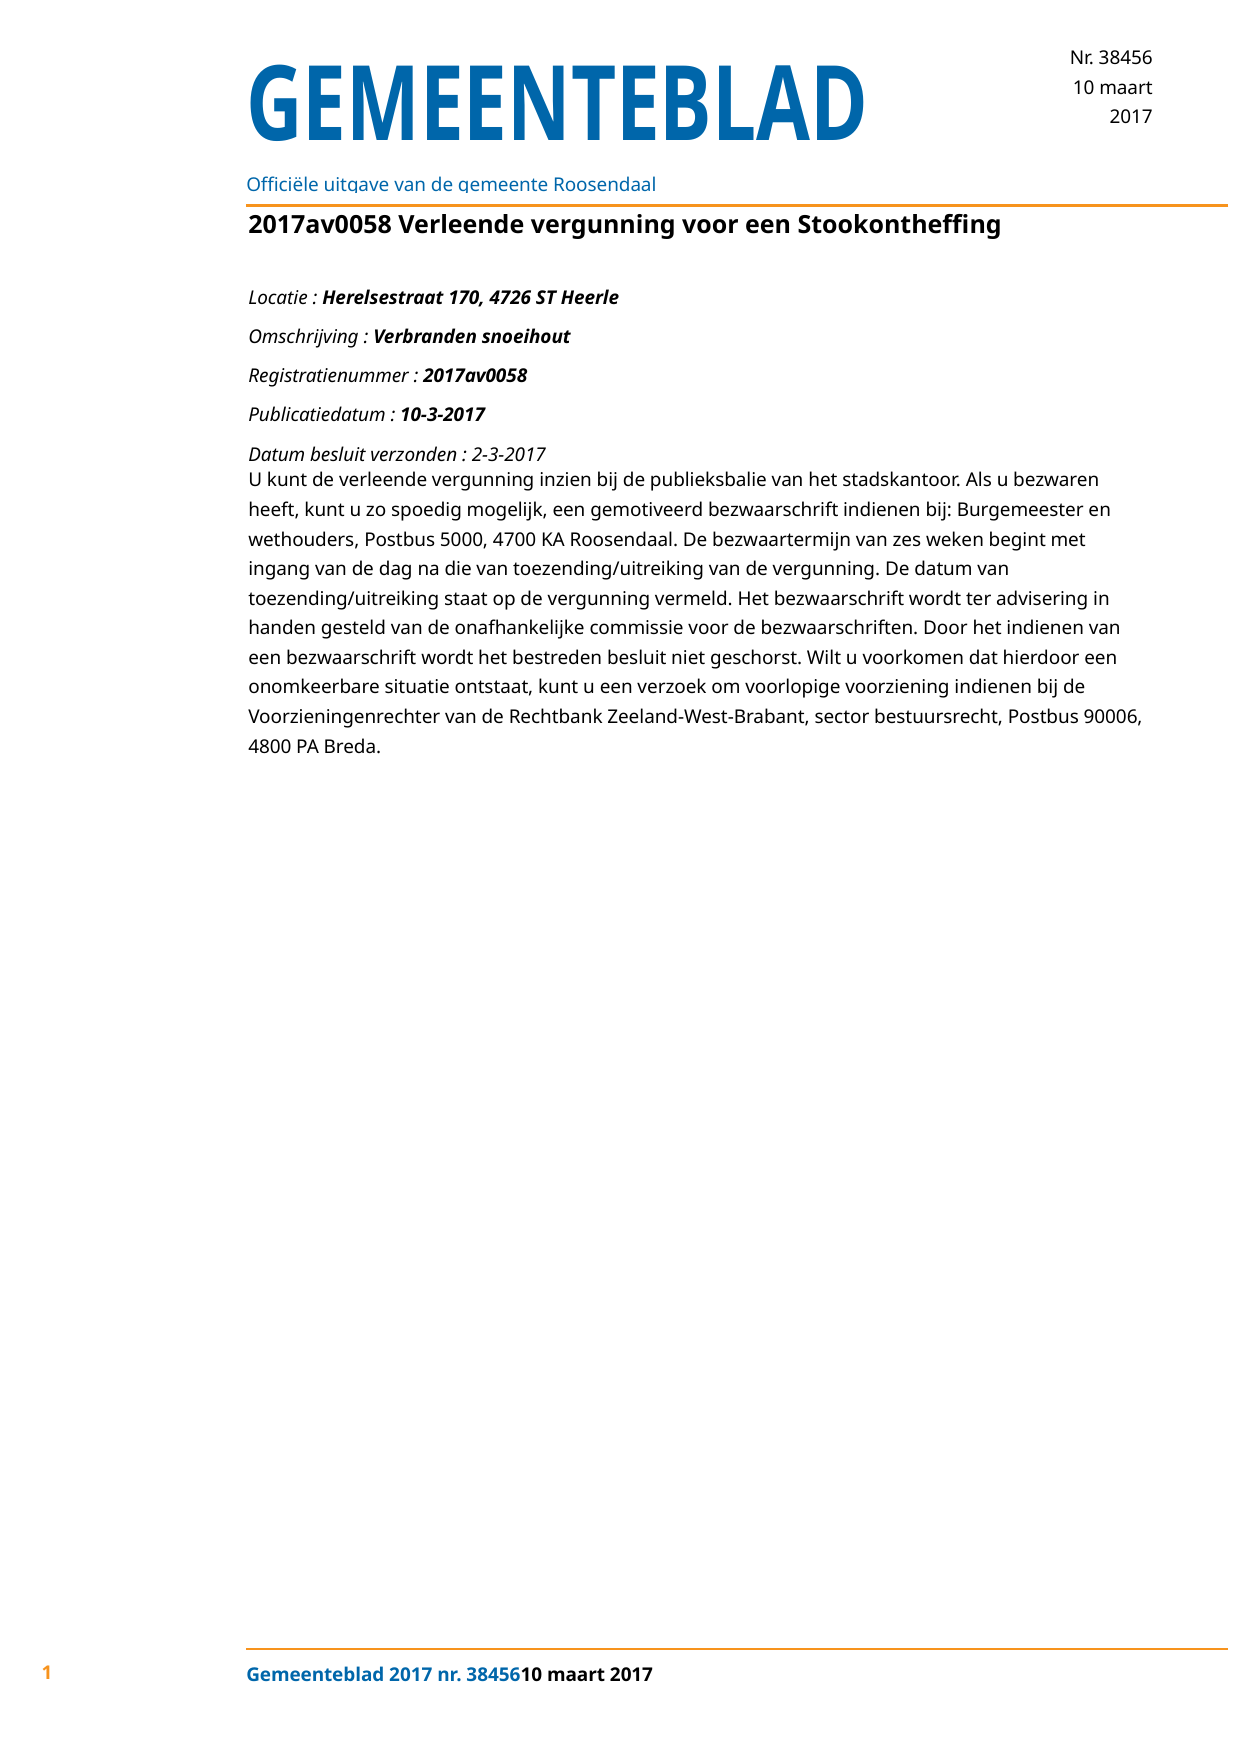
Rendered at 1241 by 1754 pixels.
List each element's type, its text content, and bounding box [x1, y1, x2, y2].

text U kunt de verleende vergunning inzien bij de publieksbalie van het stadskantoor. Als u bezwaren heeft, kunt u zo spoedig mogelijk, een gemotiveerd bezwaarschrift indienen bij: Burgemeester en wethouders, Postbus 5000, 4700 KA Roosendaal. De bezwaartermijn van zes weken begint met ingang van de dag na die van toezending/uitreiking van de vergunning. De datum van toezending/uitreiking staat op de vergunning vermeld. Het bezwaarschrift wordt ter advisering in handen gesteld van de onafhankelijke commissie voor de bezwaarschriften. Door het indienen van een bezwaarschrift wordt het bestreden besluit niet geschorst. Wilt u voorkomen dat hierdoor een onomkeerbare situatie ontstaat, kunt u een verzoek om voorlopige voorziening indienen bij de Voorzieningenrechter van de Rechtbank Zeeland-West-Brabant, sector bestuursrecht, Postbus 90006, 4800 PA Breda. [248, 467, 1152, 759]
text Registratienummer : 2017av0058 [248, 362, 1152, 388]
text Publicatiedatum : 10-3-2017 [248, 402, 1152, 427]
text Omschrijving : Verbranden snoeihout [248, 323, 1152, 349]
text Datum besluit verzonden : 2-3-2017 [248, 441, 1152, 467]
picture [41, 47, 231, 172]
text 2017av0058 Verleende vergunning voor een Stookontheffing [248, 207, 1152, 241]
text Locatie : Herelsestraat 170, 4726 ST Heerle [248, 284, 1152, 309]
